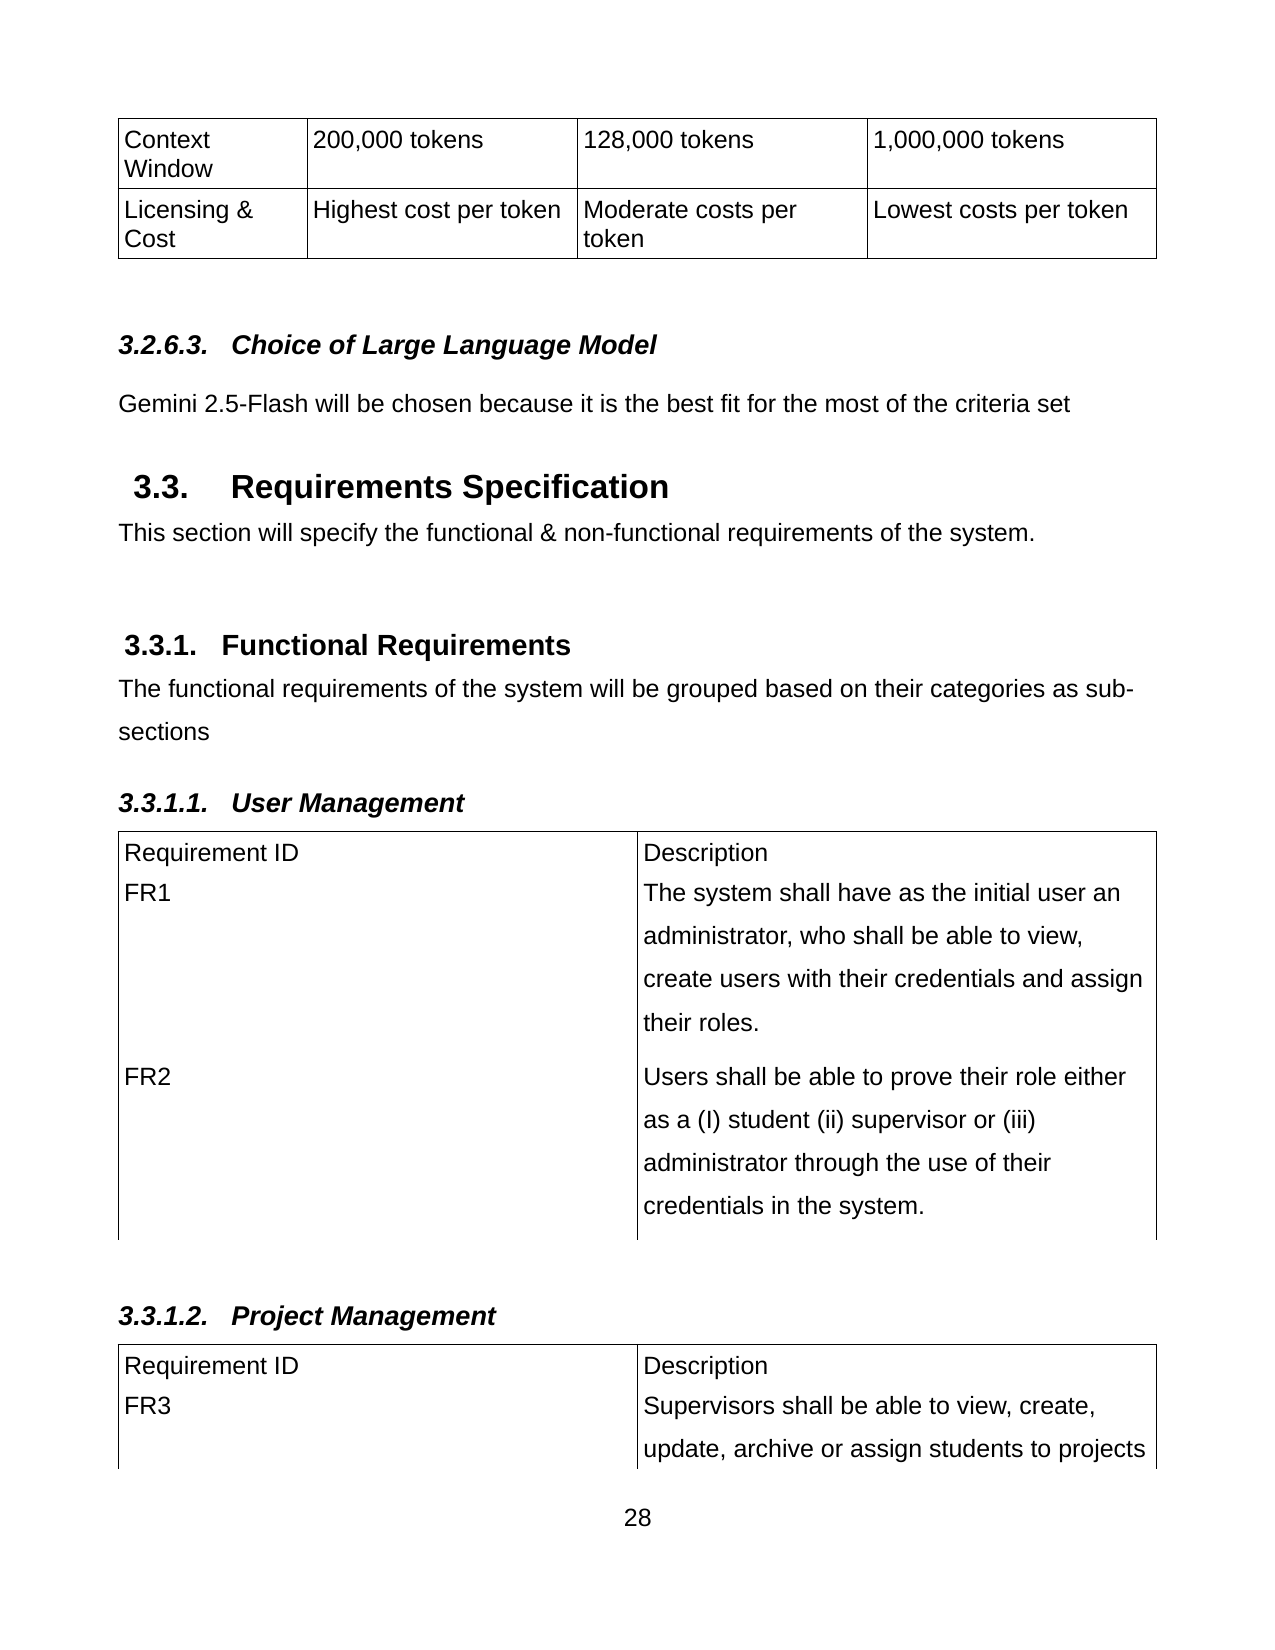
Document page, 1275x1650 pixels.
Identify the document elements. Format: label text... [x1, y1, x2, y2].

table_cell FR1 [119, 873, 637, 1056]
table_cell 1,000,000 tokens [868, 119, 1156, 188]
subtitle User Management [118, 787, 1157, 819]
subtitle Choice of Large Language Model [118, 329, 1157, 361]
text This section will specify the functional & non-functional requirements of the system. [118, 518, 1157, 547]
table_header Requirement ID [119, 832, 637, 872]
table_cell Supervisors shall be able to view, create, update, archive or assign students to projects [638, 1385, 1156, 1468]
table_cell Highest cost per token [308, 189, 577, 258]
text Gemini 2.5-Flash will be chosen because it is the best fit for the most of the criteria set [118, 389, 1157, 417]
table_header Description [638, 832, 1156, 872]
table_cell FR3 [119, 1385, 637, 1468]
table_header Description [638, 1345, 1156, 1385]
table_cell Users shall be able to prove their role either as a (I) student (ii) supervisor or (iii) administrator through the use of their credentials in the system. [638, 1056, 1156, 1240]
table_cell 200,000 tokens [308, 119, 577, 188]
table_cell FR2 [119, 1056, 637, 1240]
table_cell The system shall have as the initial user an administrator, who shall be able to view, create users with their credentials and assign their roles. [638, 873, 1156, 1056]
subtitle Requirements Specification [133, 467, 1157, 506]
table_cell Context Window [119, 119, 307, 188]
table_cell Licensing & Cost [119, 189, 307, 258]
subtitle Functional Requirements [124, 628, 1157, 662]
text The functional requirements of the system will be grouped based on their categories as sub-sections [118, 674, 1157, 746]
subtitle Project Management [118, 1300, 1157, 1331]
table_header Requirement ID [119, 1345, 637, 1385]
table_cell 128,000 tokens [578, 119, 867, 188]
table_cell Moderate costs per token [578, 189, 867, 258]
table_cell Lowest costs per token [868, 189, 1156, 258]
